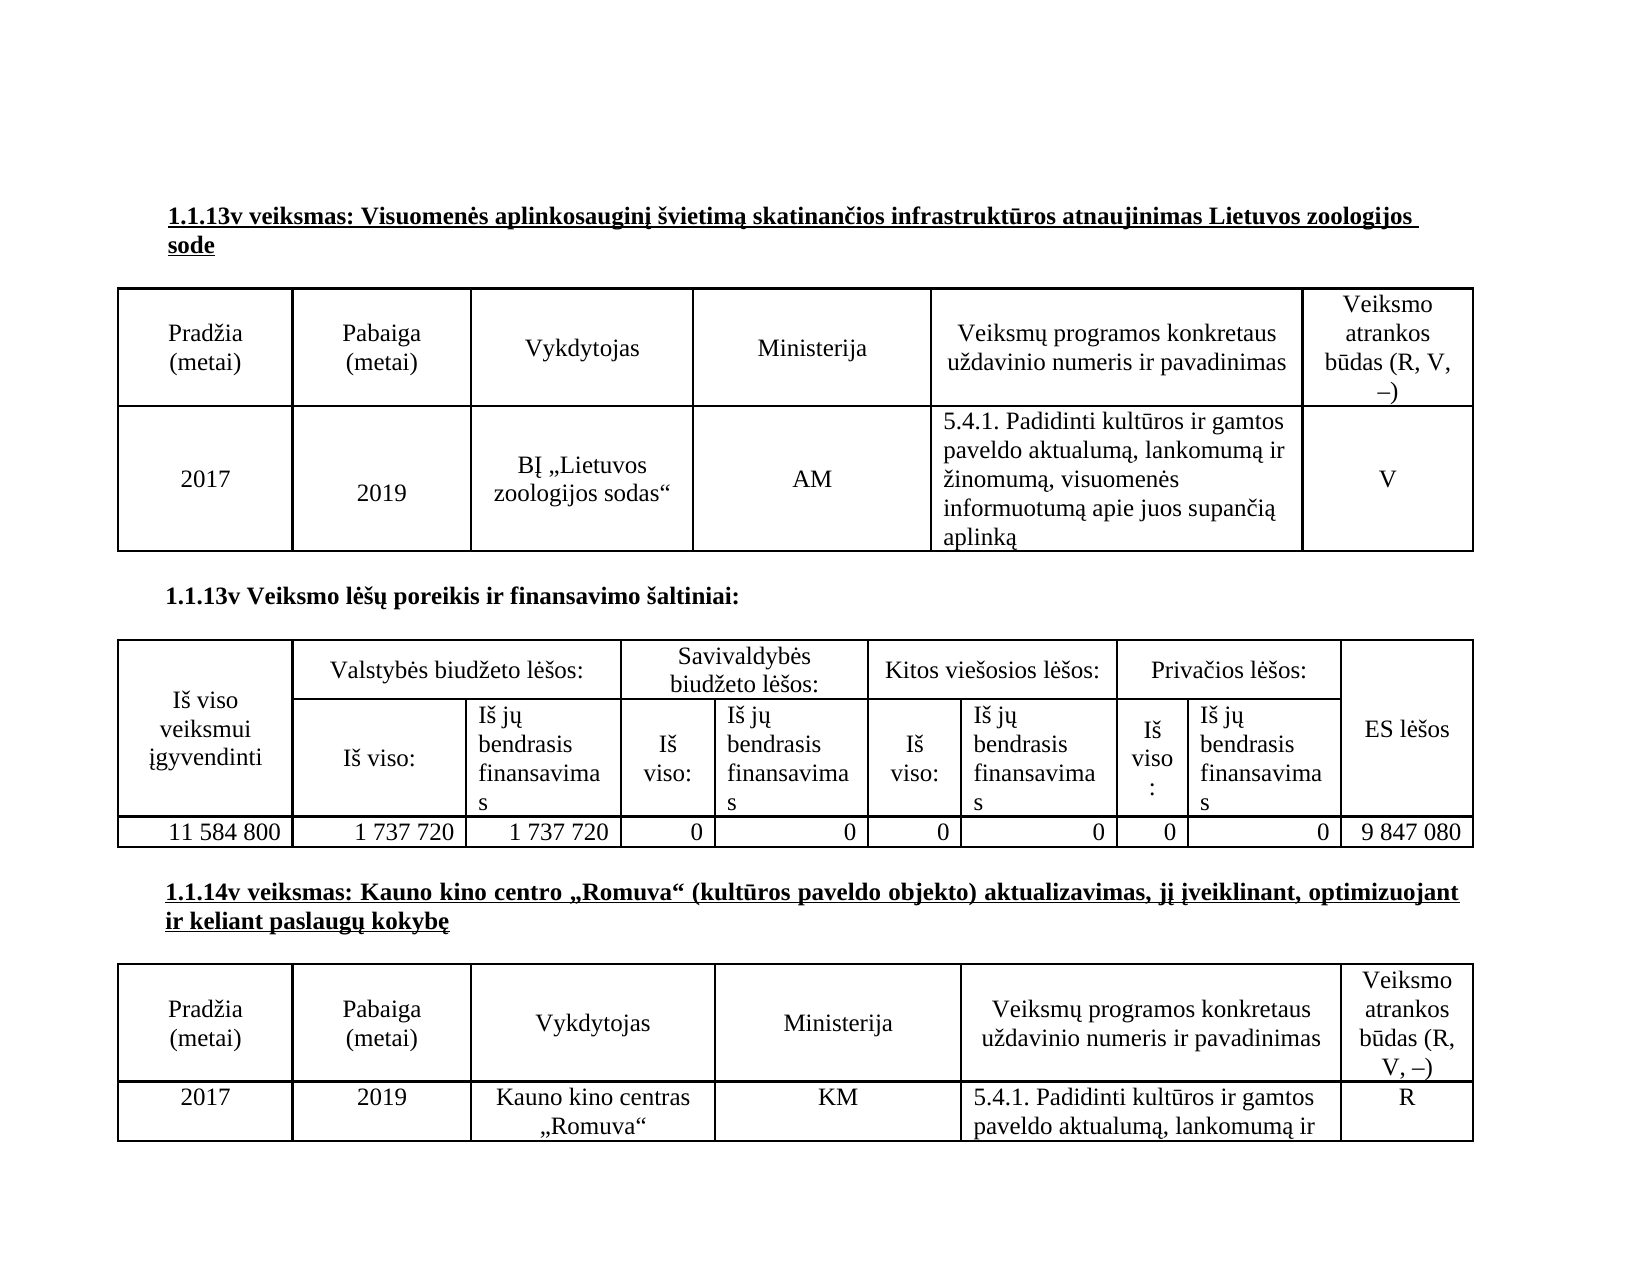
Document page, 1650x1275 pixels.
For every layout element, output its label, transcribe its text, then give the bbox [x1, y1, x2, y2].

table_cell ES lėšos [1342, 641, 1472, 815]
table_cell [1180, 259, 1276, 287]
table_cell [118, 848, 153, 934]
table_cell 2017 [119, 407, 291, 550]
table_cell Iš jų bendrasis finansavimas [1189, 700, 1340, 815]
table_cell [1316, 935, 1368, 963]
table_cell [1276, 259, 1323, 287]
table_cell [693, 259, 718, 287]
table_cell 5.4.1. Padidinti kultūros ir gamtos paveldo aktualumą, lankomumą ir žinomumą, visuomenės informuotumą apie juos supančią aplinką [932, 407, 1301, 550]
table_cell Iš jų bendrasis finansavimas [467, 700, 620, 815]
table_cell AM [694, 407, 930, 550]
table_cell Iš viso veiksmui įgyvendinti [119, 641, 291, 815]
table_cell R [1342, 1083, 1472, 1140]
table_cell [975, 935, 1056, 963]
table_cell Vykdytojas [472, 290, 692, 404]
table_cell [1125, 610, 1218, 639]
table_cell 0 [869, 818, 960, 846]
table_cell [621, 610, 726, 639]
table_cell [156, 259, 292, 287]
table_cell [452, 259, 480, 287]
table_cell Kauno kino centras „Romuva“ [472, 1083, 714, 1140]
table_cell KM [716, 1083, 960, 1140]
table_cell [726, 935, 751, 963]
table_cell Veiksmo atrankos būdas (R, V, –) [1342, 965, 1472, 1080]
table_cell Privačios lėšos: [1118, 641, 1340, 698]
table_cell [480, 259, 588, 287]
table_cell 1.1.14v veiksmas: Kauno kino centro „Romuva“ (kultūros paveldo objekto) aktualizavimas, jį įveiklinant, optimizuojant ir keliant paslaugų kokybę [153, 848, 1473, 934]
table_cell 2019 [294, 407, 470, 550]
table_cell 9 847 080 [1342, 818, 1472, 846]
table_cell Ministerija [694, 290, 930, 404]
table_cell Vykdytojas [472, 965, 714, 1080]
table_cell [1078, 259, 1179, 287]
table_cell [975, 610, 1056, 639]
table_cell [293, 610, 466, 639]
table_cell Iš jų bendrasis finansavimas [962, 700, 1116, 815]
table_cell Pradžia (metai) [119, 290, 291, 404]
table_cell Kitos viešosios lėšos: [869, 641, 1116, 698]
table_cell Savivaldybės biudžeto lėšos: [622, 641, 867, 698]
table_cell Ministerija [716, 965, 960, 1080]
table_cell Iš viso: [1118, 700, 1187, 815]
table_cell 1 737 720 [467, 818, 620, 846]
table_cell 0 [1189, 818, 1340, 846]
table_cell [1316, 610, 1368, 639]
table_header 1.1.13v veiksmas: Visuomenės aplinkosauginį švietimą skatinančios infrastruktūros atnaujinimas Lietuvos zoologijos sode [156, 201, 1473, 259]
table_cell [1324, 259, 1473, 287]
table_cell [910, 259, 934, 287]
table_cell Pradžia (metai) [119, 965, 291, 1080]
table_cell 11 584 800 [119, 818, 291, 846]
table_cell 0 [716, 818, 867, 846]
table_cell [492, 935, 621, 963]
table_cell [466, 935, 492, 963]
table_cell V [1304, 407, 1472, 550]
table_cell 2019 [294, 1083, 470, 1140]
table_cell Iš viso: [622, 700, 714, 815]
table_cell [492, 610, 621, 639]
table_header 1.1.13v Veiksmo lėšų poreikis ir finansavimo šaltiniai: [153, 581, 1341, 610]
table_cell 0 [1118, 818, 1187, 846]
table_cell Pabaiga (metai) [294, 965, 470, 1080]
table_cell [1368, 610, 1473, 639]
table_cell [588, 259, 693, 287]
table_cell [718, 259, 910, 287]
table_cell 5.4.1. Padidinti kultūros ir gamtos paveldo aktualumą, lankomumą ir [962, 1083, 1340, 1140]
table_cell [1218, 935, 1316, 963]
table_cell 0 [962, 818, 1116, 846]
table_cell [1125, 935, 1218, 963]
table_cell [726, 610, 751, 639]
table_cell [293, 935, 466, 963]
table_cell [118, 610, 153, 639]
table_cell Veiksmų programos konkretaus uždavinio numeris ir pavadinimas [962, 965, 1340, 1080]
table_cell [951, 935, 975, 963]
table_cell [118, 935, 153, 963]
table_cell 2017 [119, 1083, 291, 1140]
table_cell [466, 610, 492, 639]
table_cell [751, 935, 951, 963]
table_cell [1368, 935, 1473, 963]
table_cell [1012, 259, 1077, 287]
table_cell BĮ „Lietuvos zoologijos sodas“ [472, 407, 692, 550]
table_cell [293, 259, 452, 287]
table_cell [153, 610, 292, 639]
table_cell Valstybės biudžeto lėšos: [294, 641, 620, 698]
table_cell [751, 610, 951, 639]
table_cell [951, 610, 975, 639]
table_cell [1056, 610, 1125, 639]
table_cell [1218, 610, 1316, 639]
table_cell Iš viso: [869, 700, 960, 815]
table_cell Iš jų bendrasis finansavimas [716, 700, 867, 815]
table_header [118, 581, 153, 610]
table_cell Veiksmo atrankos būdas (R, V, –) [1304, 290, 1472, 404]
table_cell [1056, 935, 1125, 963]
table_cell Veiksmų programos konkretaus uždavinio numeris ir pavadinimas [932, 290, 1301, 404]
table_header [118, 201, 156, 259]
table_cell Iš viso: [294, 700, 465, 815]
table_cell [621, 935, 726, 963]
table_cell Pabaiga (metai) [294, 290, 470, 404]
table_header [1341, 581, 1473, 610]
table_cell 0 [622, 818, 714, 846]
table_cell [934, 259, 1012, 287]
table_cell 1 737 720 [294, 818, 465, 846]
table_cell [118, 259, 156, 287]
table_cell [153, 935, 292, 963]
